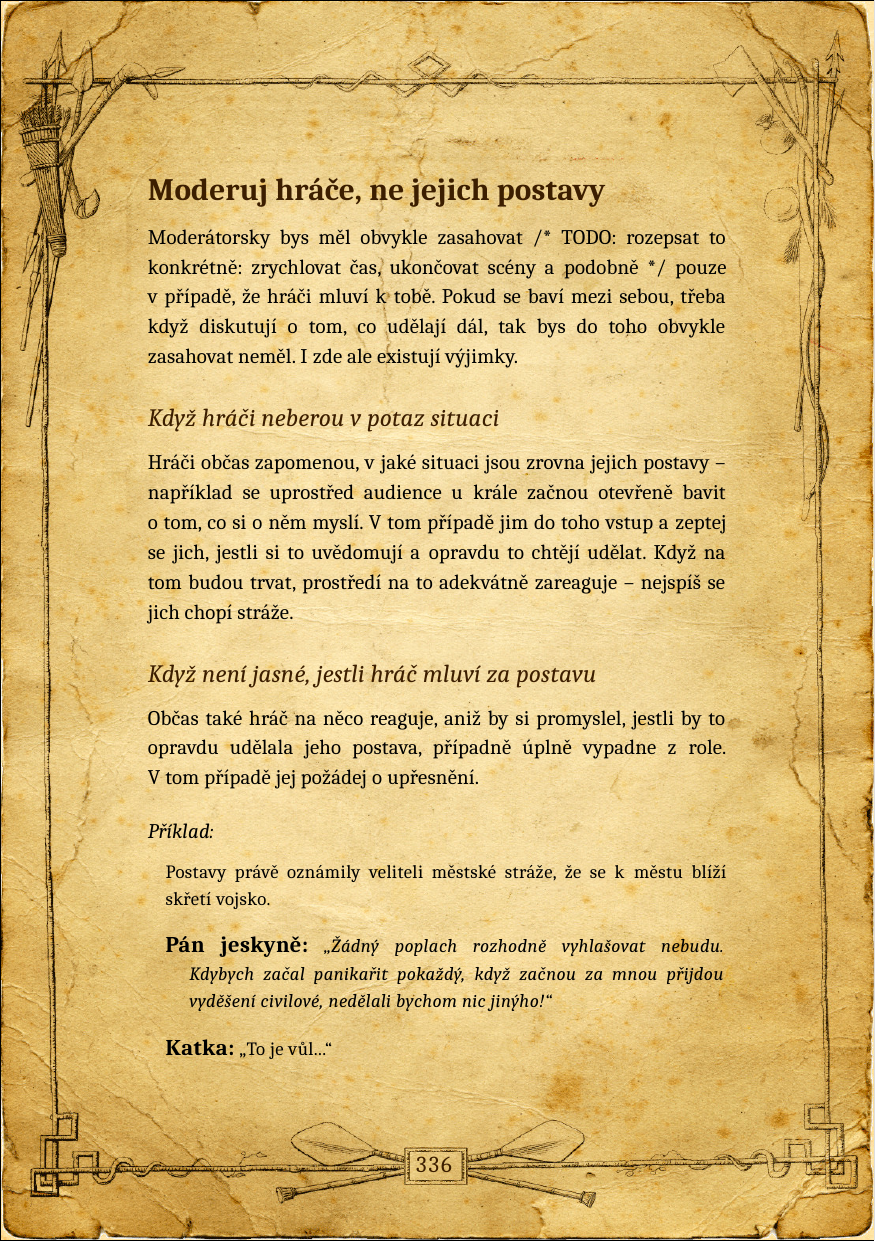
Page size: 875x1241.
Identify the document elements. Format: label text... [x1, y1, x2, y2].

picture [1, 1, 874, 1240]
subtitle Když není jasné, jestli hráč mluví za postavu [148, 660, 726, 688]
text Pán jeskyně: „Žádný poplach rozhodně vyhlašovat nebudu. Kdybych začal panikařit pokaždý, když začnou za mnou přijdou vyděšení civilové, nedělali bychom nic jinýho!“ [165, 933, 726, 1012]
text Hráči občas zapomenou, v⁠ jaké situaci jsou zrovna jejich postavy – například se uprostřed audience u⁠ krále začnou otevřeně bavit o⁠ tom, co si o⁠ něm myslí. V⁠ tom případě jim do toho vstup a⁠ zeptej se jich, jestli si to uvědomují a⁠ opravdu to chtějí udělat. Když na tom budou trvat, prostředí na to adekvátně zareaguje – nejspíš se jich chopí stráže. [148, 451, 726, 624]
text Občas také hráč na něco reaguje, aniž by si promyslel, jestli by to opravdu udělala jeho postava, případně úplně vypadne z⁠ role. V⁠ tom případě jej požádej o⁠ upřesnění. [148, 706, 726, 790]
subtitle Když hráči neberou v⁠ potaz situaci [148, 404, 726, 433]
text Postavy právě oznámily veliteli městské stráže, že se k⁠ městu blíží skřetí vojsko. [165, 861, 726, 909]
subtitle Moderuj hráče, ne jejich postavy [148, 172, 726, 208]
text Katka: „To je vůl...“ [165, 1035, 726, 1061]
text Příklad: [148, 819, 726, 843]
text Moderátorsky bys měl obvykle zasahovat /* TODO: rozepsat to konkrétně: zrychlovat čas, ukončovat scény a⁠ podobně */ pouze v⁠ případě, že hráči mluví k⁠ tobě. Pokud se baví mezi sebou, třeba když diskutují o⁠ tom, co udělají dál, tak bys do toho obvykle zasahovat neměl. I⁠ zde ale existují výjimky. [148, 225, 726, 369]
